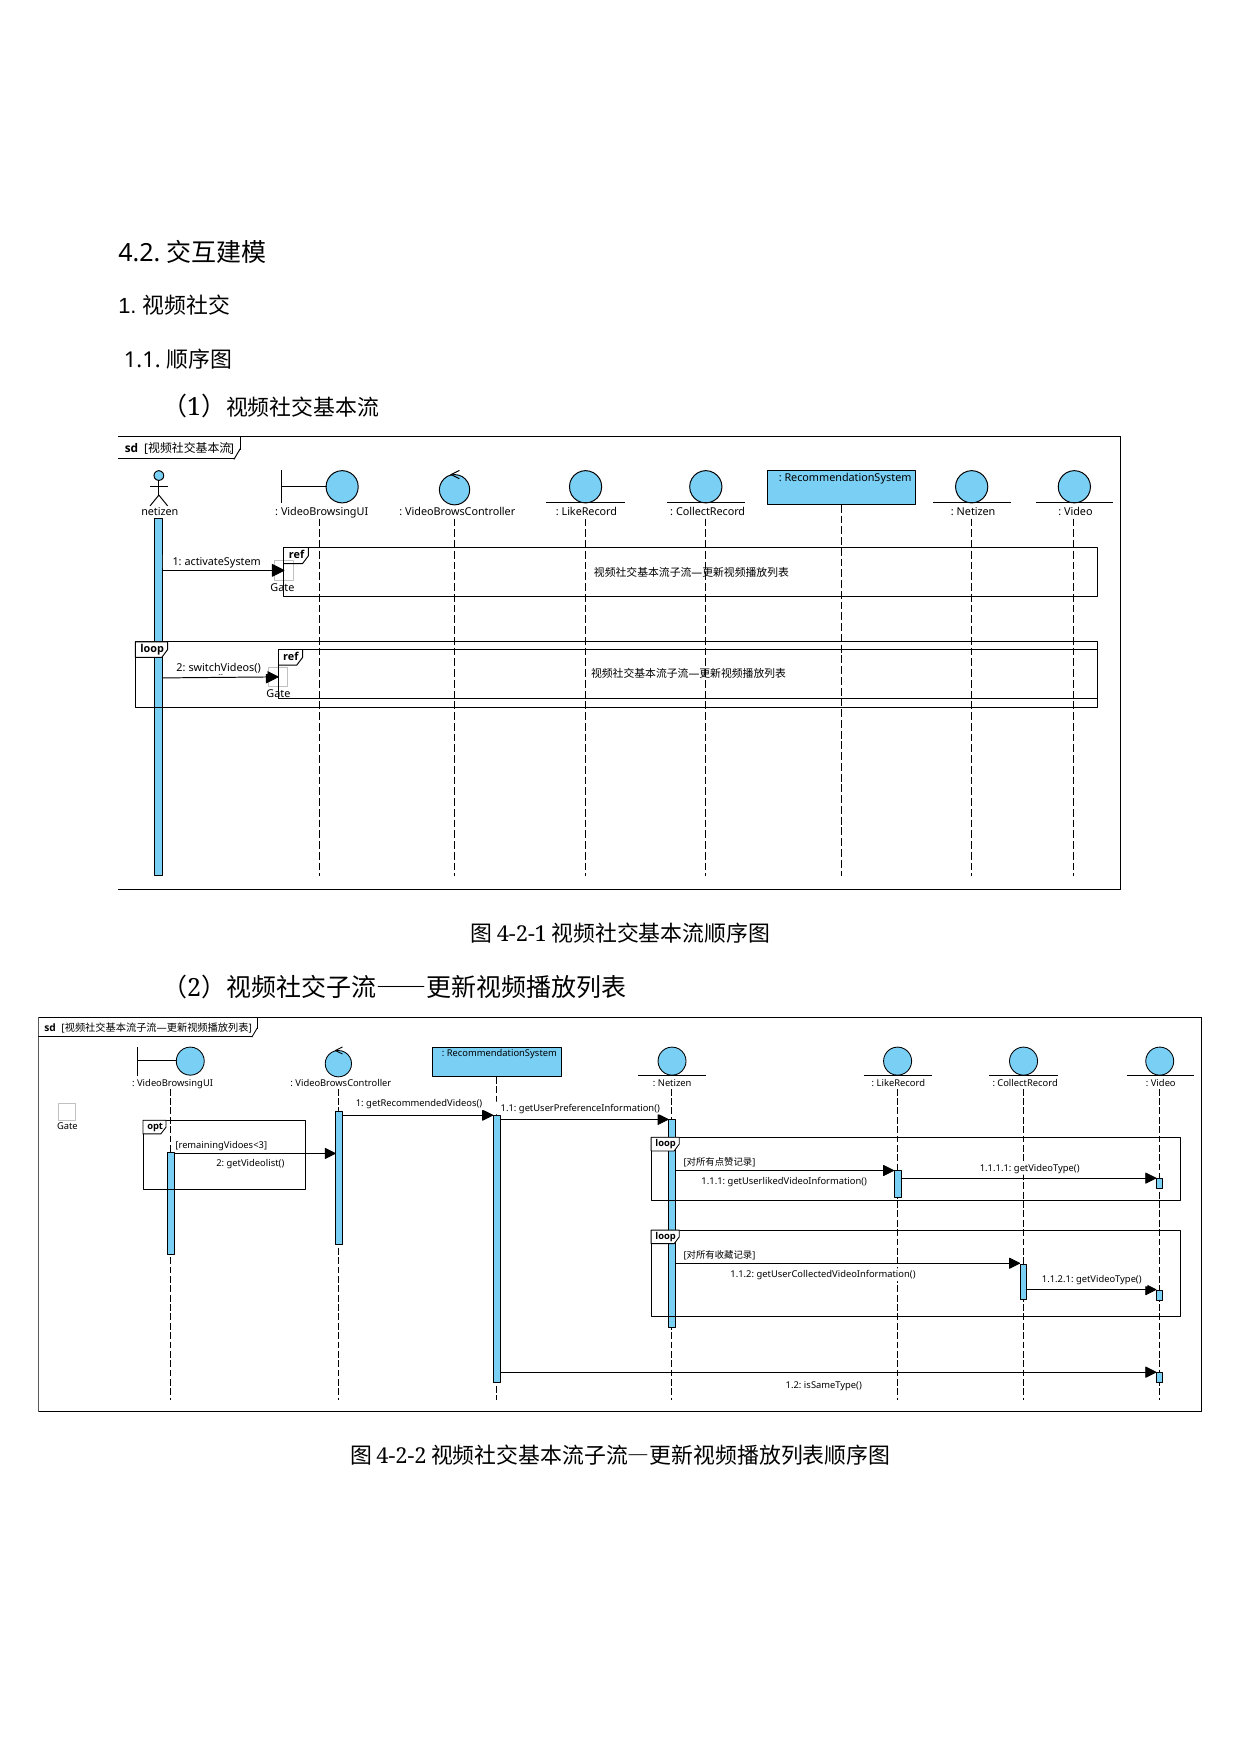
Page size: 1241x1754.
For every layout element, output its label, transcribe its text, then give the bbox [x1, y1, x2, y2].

subtitle 顺序图 [118, 342, 1122, 374]
text 图4-2-1视频社交基本流顺序图 [118, 891, 1122, 948]
text （1）视频社交基本流 [118, 387, 1122, 423]
text 图4-2-2视频社交基本流子流—更新视频播放列表顺序图 [118, 1413, 1122, 1470]
subtitle 交互建模 [118, 233, 1122, 269]
subtitle 视频社交 [118, 288, 1122, 319]
text （2）视频社交子流——更新视频播放列表 [118, 967, 1122, 1004]
